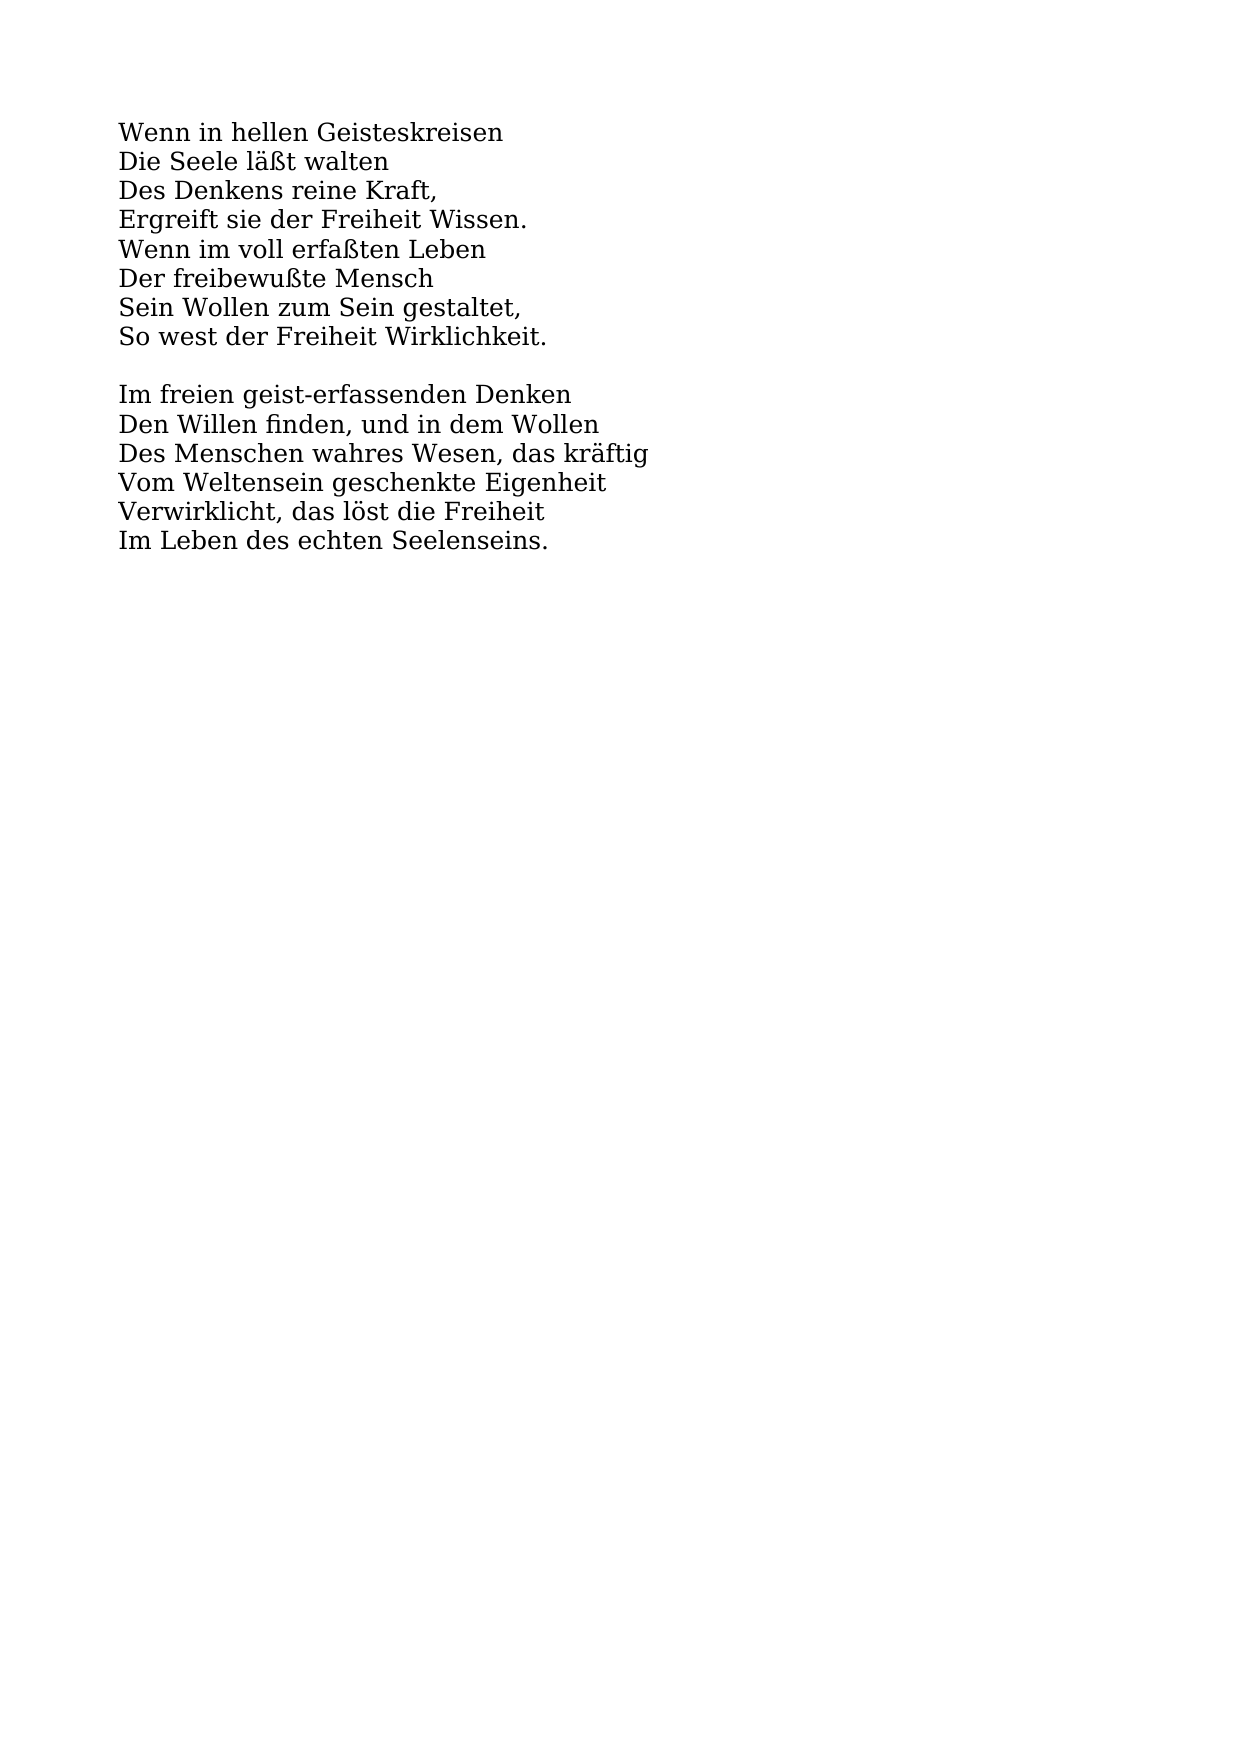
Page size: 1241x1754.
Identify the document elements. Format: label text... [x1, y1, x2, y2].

text Ergreift sie der Freiheit Wissen. [118, 206, 1122, 235]
text Vom Weltensein geschenkte Eigenheit [118, 468, 1122, 497]
text Den Willen finden, und in dem Wollen [118, 410, 1122, 439]
text Verwirklicht, das löst die Freiheit [118, 497, 1122, 526]
text Die Seele läßt walten [118, 147, 1122, 176]
text Sein Wollen zum Sein gestaltet, [118, 293, 1122, 322]
text Wenn in hellen Geisteskreisen [118, 118, 1122, 147]
text Wenn im voll erfaßten Leben [118, 235, 1122, 264]
text Im Leben des echten Seelenseins. [118, 526, 1122, 556]
text Der freibewußte Mensch [118, 264, 1122, 293]
text Im freien geist-erfassenden Denken [118, 381, 1122, 410]
text Des Denkens reine Kraft, [118, 176, 1122, 206]
text So west der Freiheit Wirklichkeit. [118, 322, 1122, 351]
text Des Menschen wahres Wesen, das kräftig [118, 439, 1122, 468]
